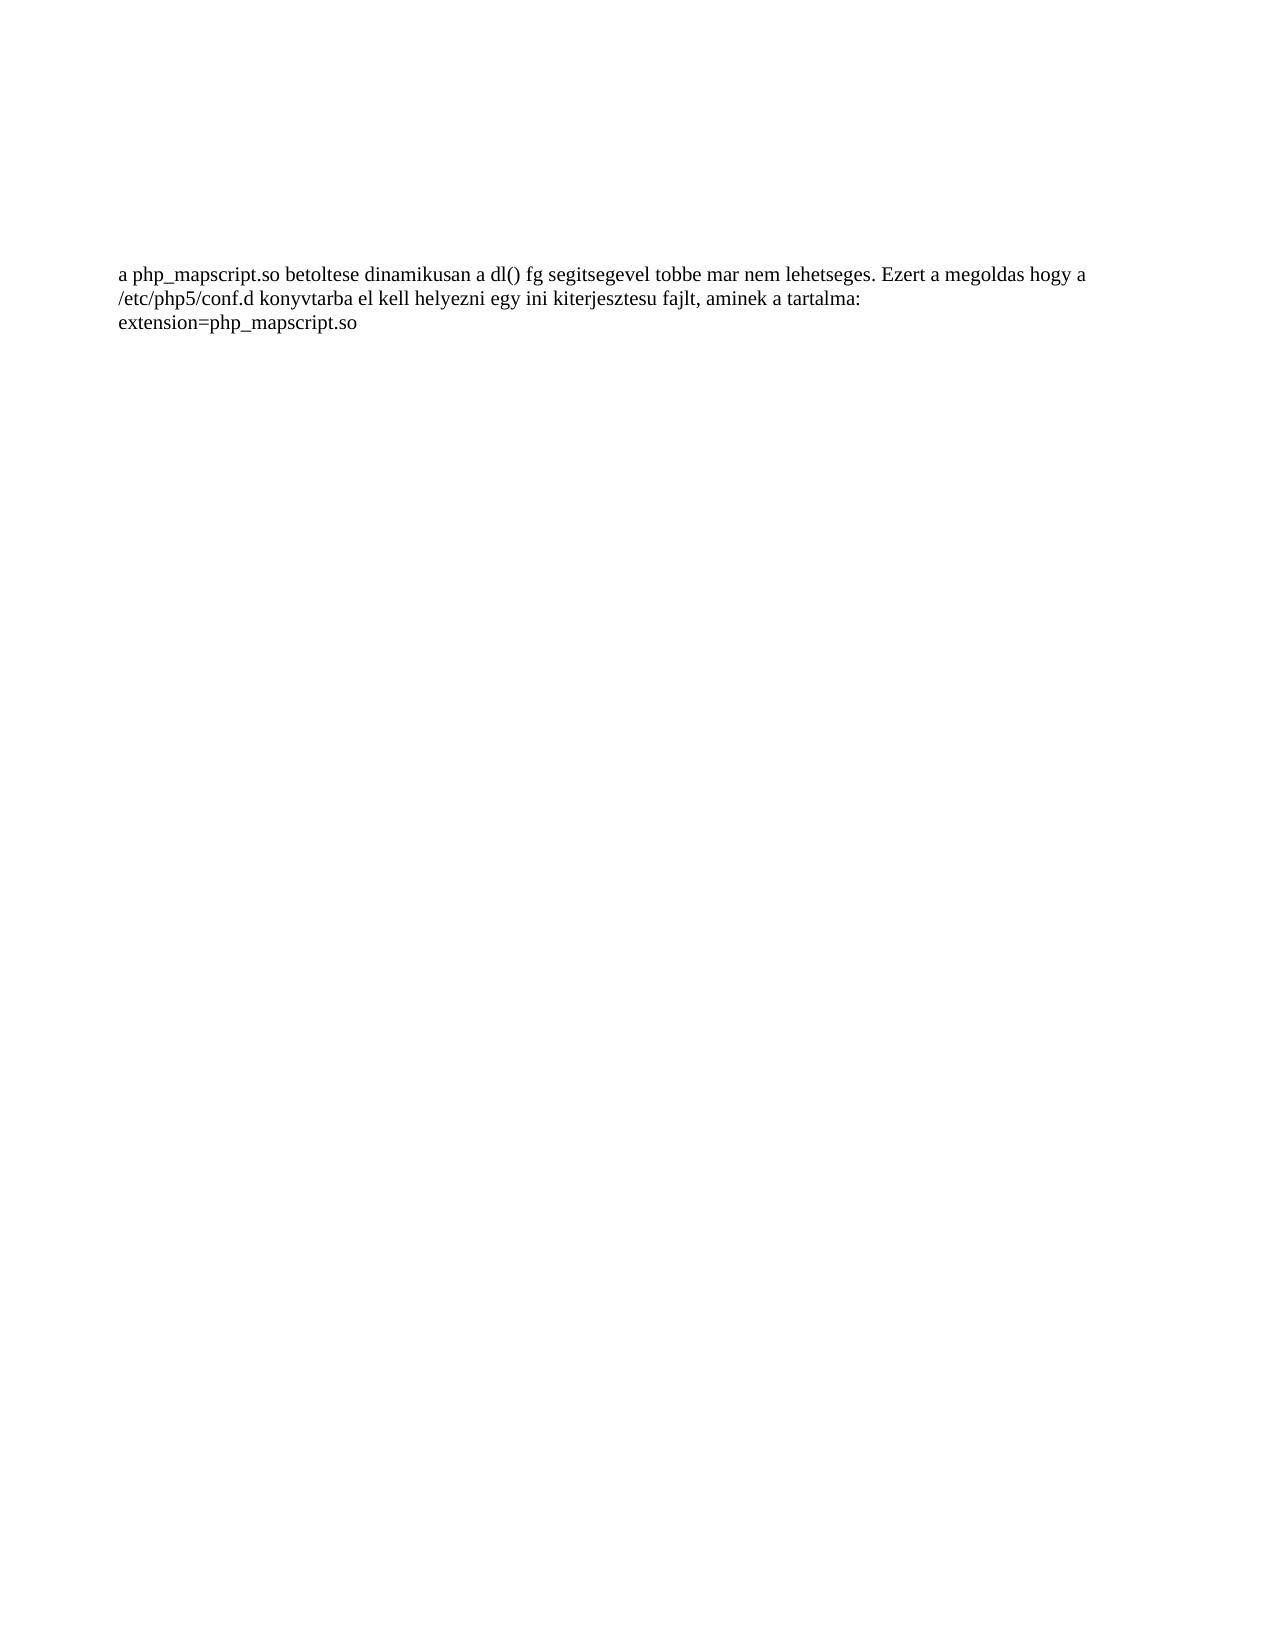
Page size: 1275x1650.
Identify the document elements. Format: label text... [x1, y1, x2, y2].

text a php_mapscript.so betoltese dinamikusan a dl() fg segitsegevel tobbe mar nem lehetseges. Ezert a megoldas hogy a [118, 262, 1157, 286]
text extension=php_mapscript.so [118, 310, 1157, 334]
text /etc/php5/conf.d konyvtarba el kell helyezni egy ini kiterjesztesu fajlt, aminek a tartalma: [118, 286, 1157, 310]
